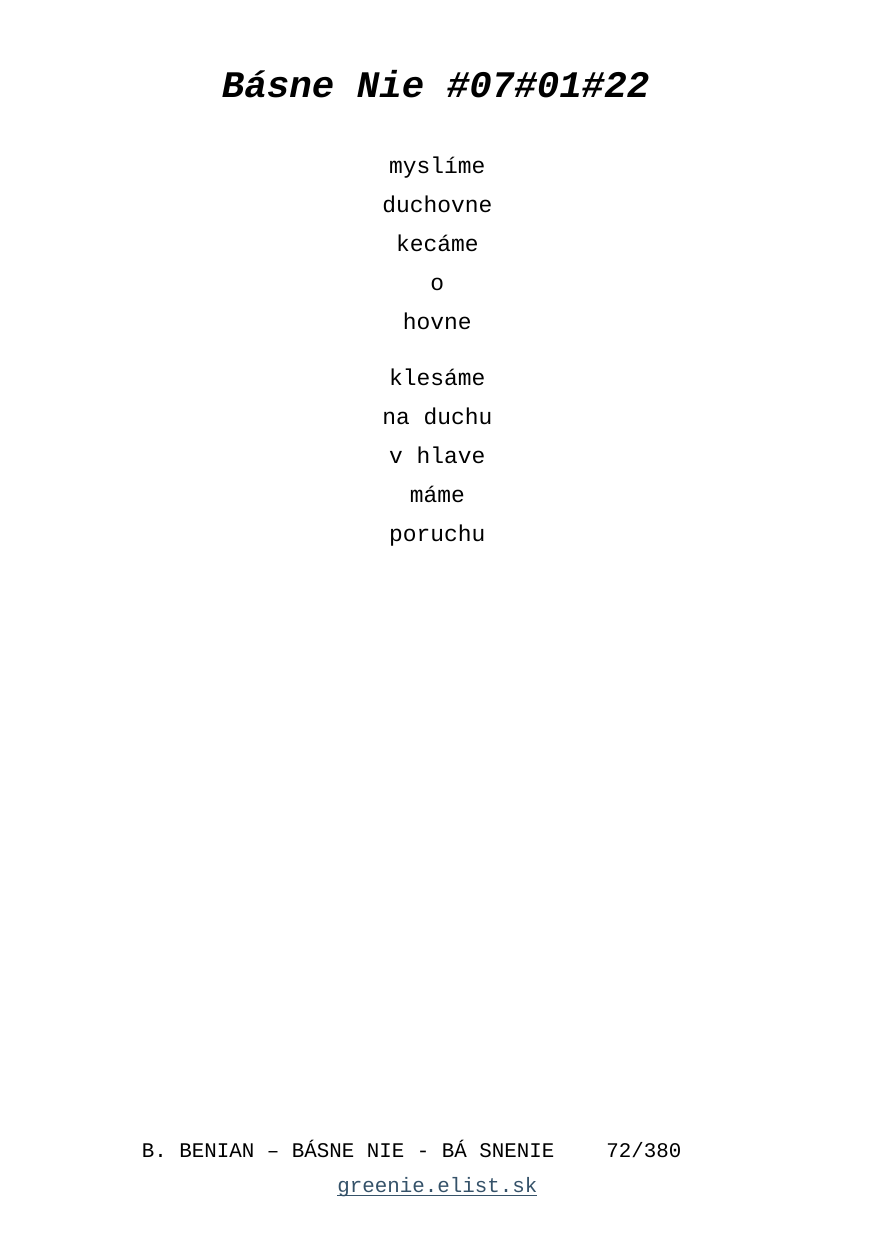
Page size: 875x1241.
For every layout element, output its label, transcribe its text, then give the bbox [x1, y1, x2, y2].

text myslíme duchovne kecáme o hovne [41, 155, 833, 336]
text klesáme na duchu v hlave máme poruchu [41, 367, 833, 548]
subtitle Básne Nie #07#01#22 [41, 66, 833, 109]
